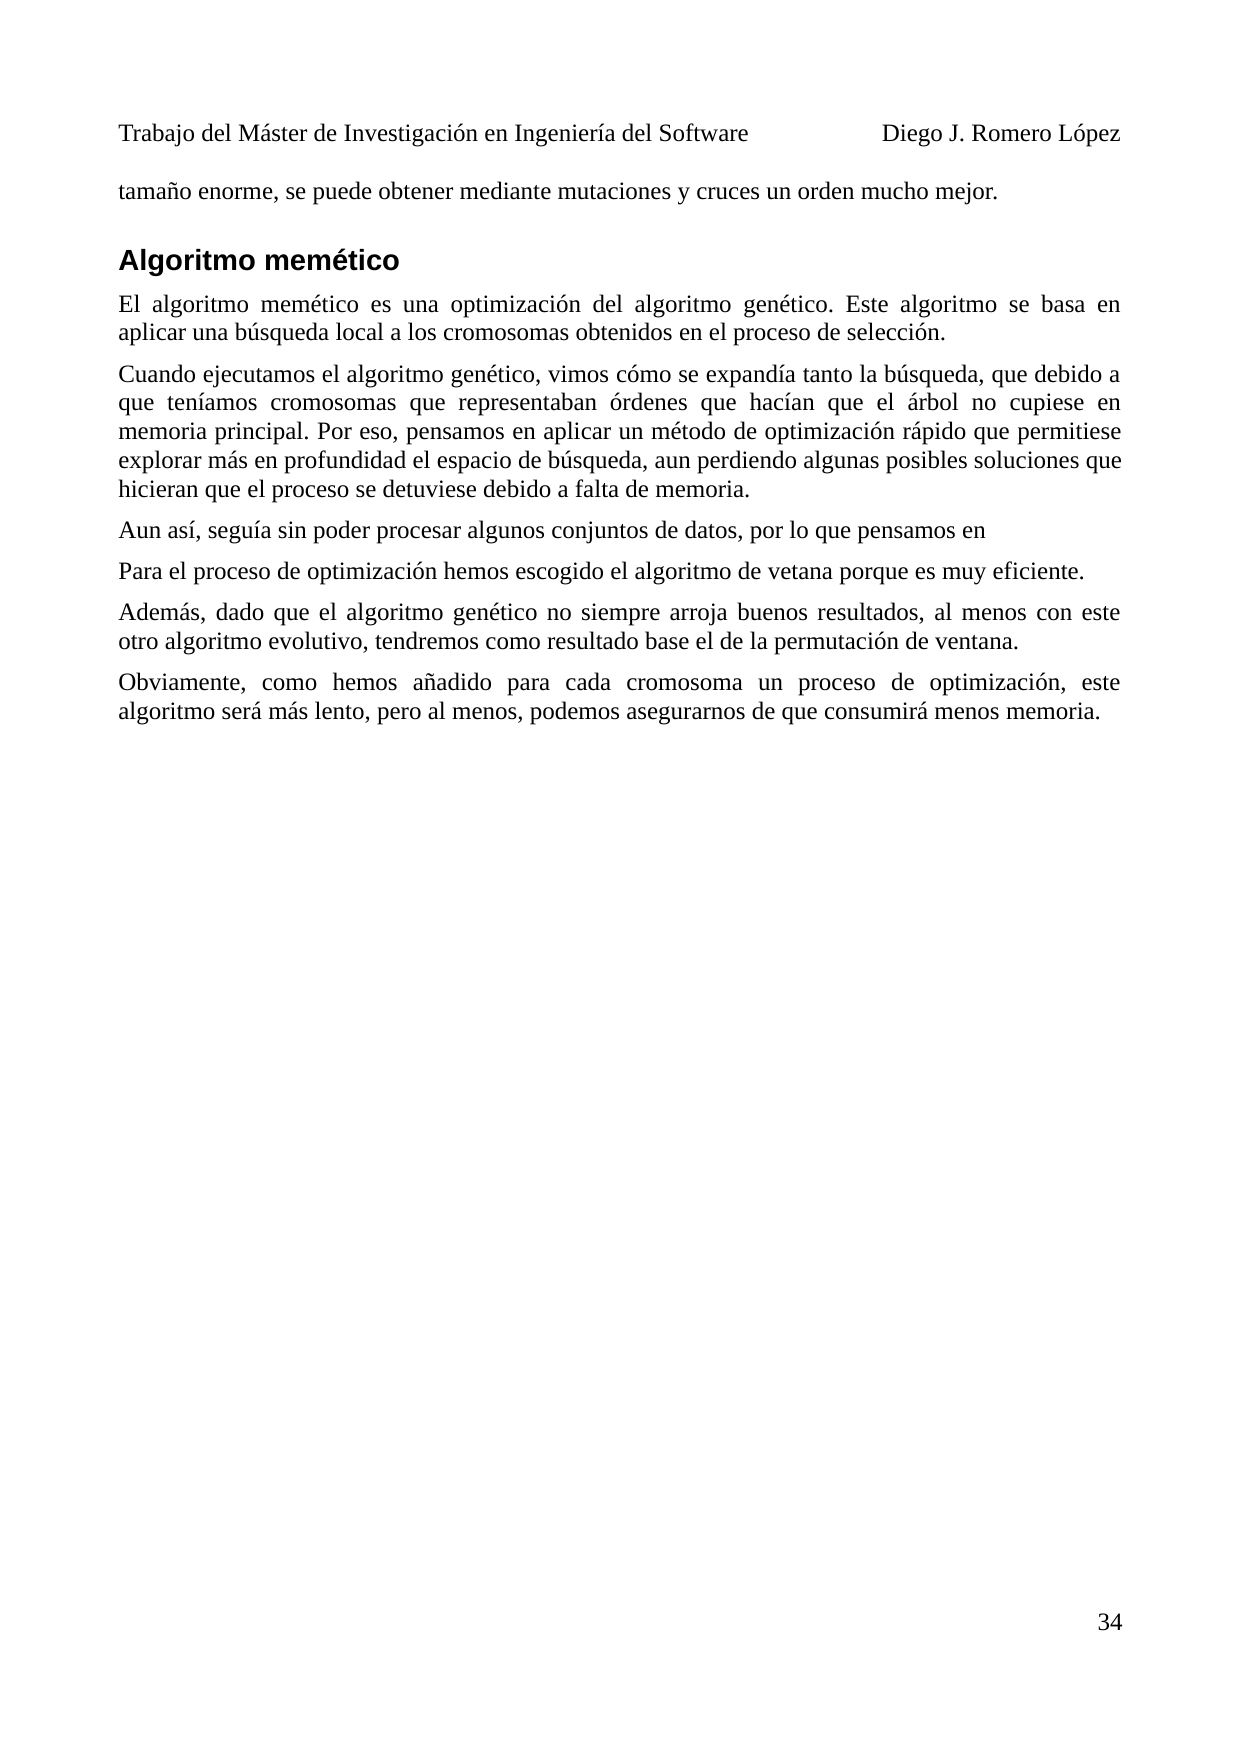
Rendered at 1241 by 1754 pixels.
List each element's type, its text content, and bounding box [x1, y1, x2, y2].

text Cuando ejecutamos el algoritmo genético, vimos cómo se expandía tanto la búsqueda, que debido a que teníamos cromosomas que representaban órdenes que hacían que el árbol no cupiese en memoria principal. Por eso, pensamos en aplicar un método de optimización rápido que permitiese explorar más en profundidad el espacio de búsqueda, aun perdiendo algunas posibles soluciones que hicieran que el proceso se detuviese debido a falta de memoria. [118, 359, 1122, 502]
text Para el proceso de optimización hemos escogido el algoritmo de vetana porque es muy eficiente. [118, 556, 1122, 585]
subtitle Algoritmo memético [118, 243, 1122, 276]
text tamaño enorme, se puede obtener mediante mutaciones y cruces un orden mucho mejor. [118, 176, 1122, 205]
text Aun así, seguía sin poder procesar algunos conjuntos de datos, por lo que pensamos en [118, 515, 1122, 544]
text El algoritmo memético es una optimización del algoritmo genético. Este algoritmo se basa en aplicar una búsqueda local a los cromosomas obtenidos en el proceso de selección. [118, 289, 1122, 346]
text Además, dado que el algoritmo genético no siempre arroja buenos resultados, al menos con este otro algoritmo evolutivo, tendremos como resultado base el de la permutación de ventana. [118, 597, 1122, 655]
text Obviamente, como hemos añadido para cada cromosoma un proceso de optimización, este algoritmo será más lento, pero al menos, podemos asegurarnos de que consumirá menos memoria. [118, 667, 1122, 725]
